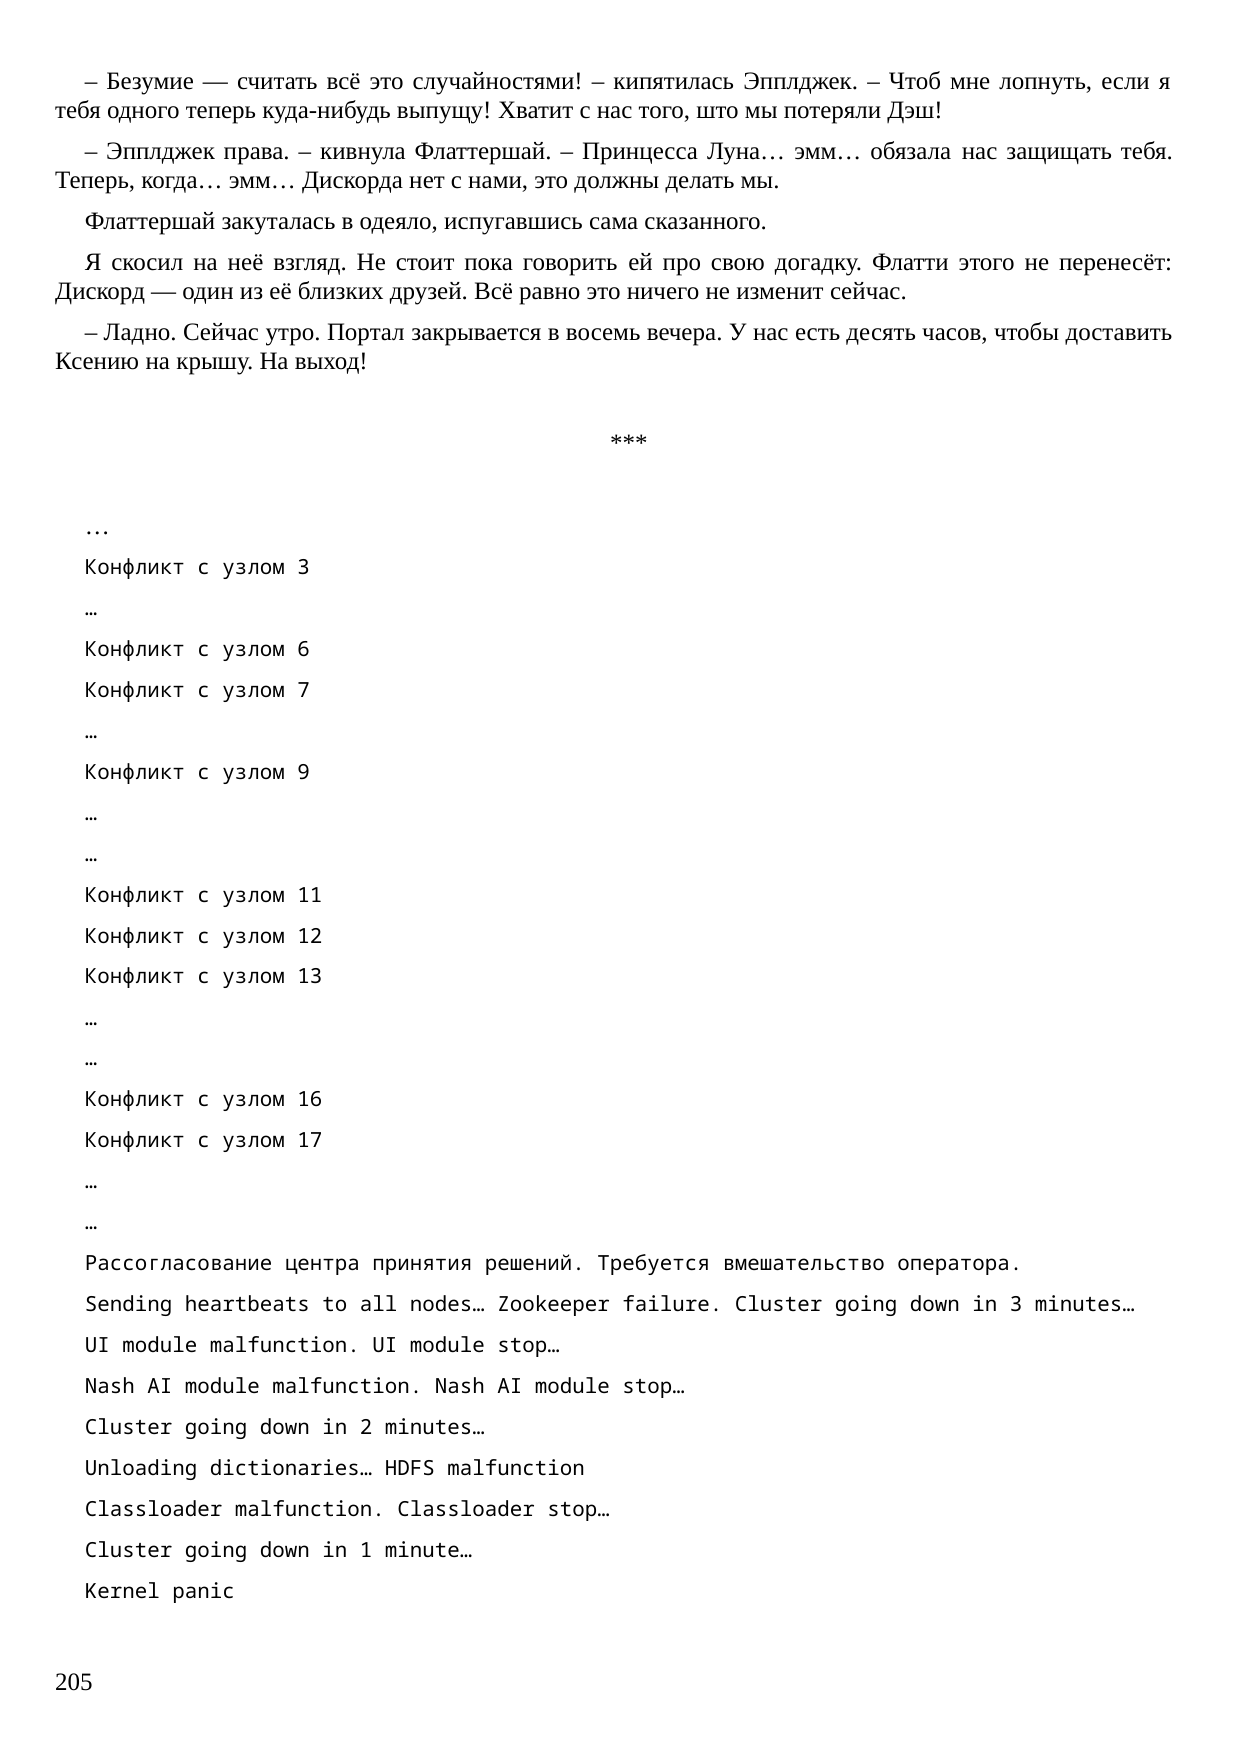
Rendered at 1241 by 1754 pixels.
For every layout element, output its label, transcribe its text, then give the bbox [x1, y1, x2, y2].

text … [55, 511, 1173, 540]
text Cluster going down in 1 minute… [55, 1535, 1173, 1563]
text … [55, 1166, 1173, 1195]
text – Эпплджек права. – кивнула Флаттершай. – Принцесса Луна… эмм… обязала нас защищать тебя. Теперь, когда… эмм… Дискорда нет с нами, это должны делать мы. [55, 136, 1173, 193]
text Конфликт с узлом 13 [55, 962, 1173, 990]
text Kernel panic [55, 1576, 1173, 1604]
text *** [55, 428, 1173, 457]
text Sending heartbeats to all nodes… Zookeeper failure. Cluster going down in 3 minutes… [55, 1289, 1173, 1318]
text – Ладно. Сейчас утро. Портал закрывается в восемь вечера. У нас есть десять часов, чтобы доставить Ксению на крышу. На выход! [55, 317, 1173, 375]
text Рассогласование центра принятия решений. Требуется вмешательство оператора. [55, 1248, 1173, 1277]
text – Безумие — считать всё это случайностями! – кипятилась Эпплджек. – Чтоб мне лопнуть, если я тебя одного теперь куда-нибудь выпущу! Хватит с нас того, што мы потеряли Дэш! [55, 66, 1173, 123]
text Cluster going down in 2 minutes… [55, 1412, 1173, 1440]
text Я скосил на неё взгляд. Не стоит пока говорить ей про свою догадку. Флатти этого не перенесёт: Дискорд — один из её близких друзей. Всё равно это ничего не изменит сейчас. [55, 247, 1173, 305]
text … [55, 716, 1173, 744]
text … [55, 1207, 1173, 1236]
text … [55, 798, 1173, 826]
text Конфликт с узлом 9 [55, 757, 1173, 785]
text UI module malfunction. UI module stop… [55, 1330, 1173, 1358]
text Конфликт с узлом 12 [55, 921, 1173, 949]
text Classloader malfunction. Classloader stop… [55, 1494, 1173, 1522]
text Конфликт с узлом 3 [55, 552, 1173, 581]
text … [55, 1003, 1173, 1031]
text Конфликт с узлом 17 [55, 1125, 1173, 1154]
text Nash AI module malfunction. Nash AI module stop… [55, 1371, 1173, 1399]
text Флаттершай закуталась в одеяло, испугавшись сама сказанного. [55, 206, 1173, 235]
text Unloading dictionaries… HDFS malfunction [55, 1453, 1173, 1481]
text … [55, 839, 1173, 867]
text Конфликт с узлом 6 [55, 634, 1173, 663]
text … [55, 1043, 1173, 1072]
text … [55, 593, 1173, 622]
text Конфликт с узлом 11 [55, 880, 1173, 908]
text Конфликт с узлом 7 [55, 675, 1173, 703]
text Конфликт с узлом 16 [55, 1084, 1173, 1113]
